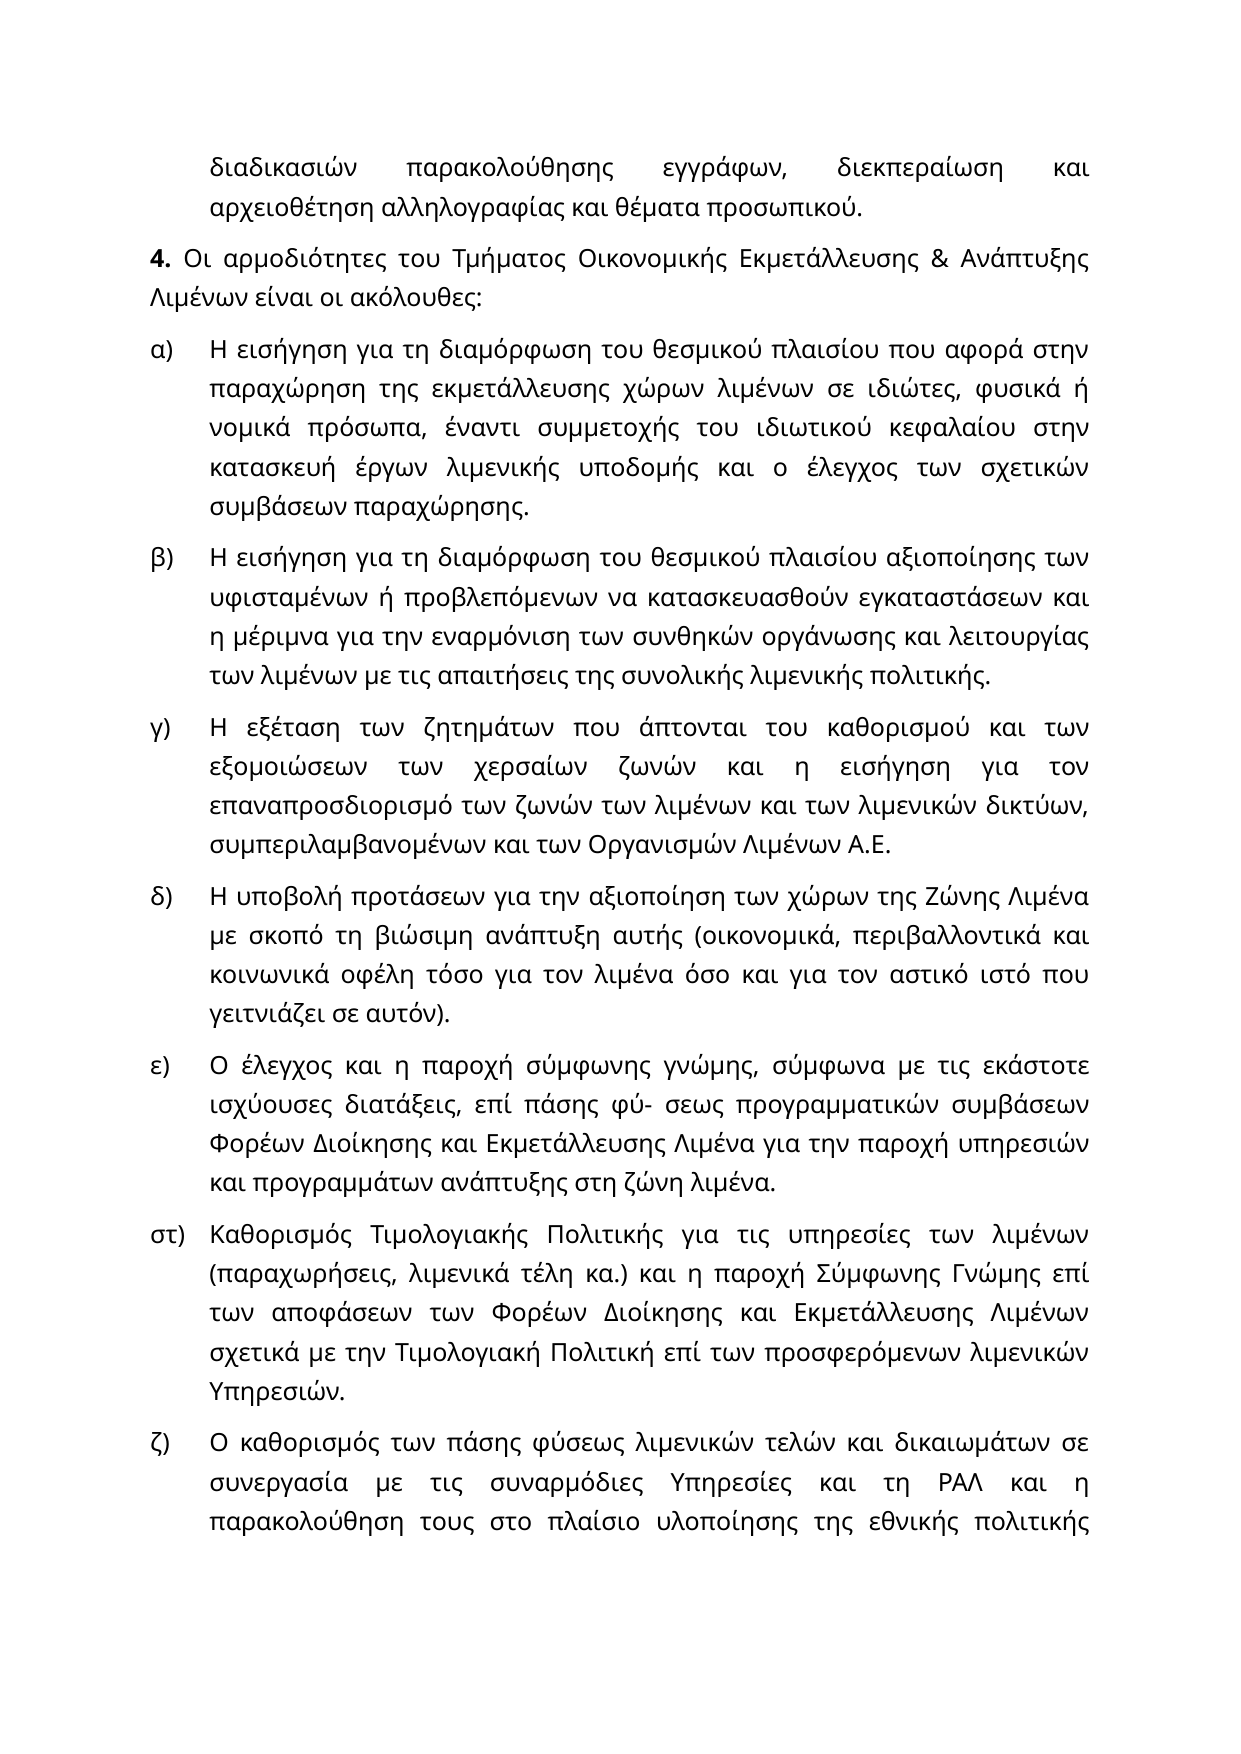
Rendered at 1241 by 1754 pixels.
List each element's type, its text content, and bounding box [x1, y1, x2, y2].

list ζ) Ο καθορισμός των πάσης φύσεως λιμενικών τελών και δικαιωμάτων σε συνεργασία με τις συναρμόδιες Υπηρεσίες και τη ΡΑΛ και η παρακολούθηση τους στο πλαίσιο υλοποίησης της εθνικής πολιτικής [150, 1425, 1090, 1537]
list β) Η εισήγηση για τη διαμόρφωση του θεσμικού πλαισίου αξιοποίησης των υφισταμένων ή προβλεπόμενων να κατασκευασθούν εγκαταστάσεων και η μέριμνα για την εναρμόνιση των συνθηκών οργάνωσης και λειτουργίας των λιμένων με τις απαιτήσεις της συνολικής λιμενικής πολιτικής. [150, 540, 1090, 692]
list ε) Ο έλεγχος και η παροχή σύμφωνης γνώμης, σύμφωνα με τις εκάστοτε ισχύουσες διατάξεις, επί πάσης φύ- σεως προγραμματικών συμβάσεων Φορέων Διοίκησης και Εκμετάλλευσης Λιμένα για την παροχή υπηρεσιών και προγραμμάτων ανάπτυξης στη ζώνη λιμένα. [150, 1047, 1090, 1199]
list δ) Η υποβολή προτάσεων για την αξιοποίηση των χώρων της Ζώνης Λιμένα με σκοπό τη βιώσιμη ανάπτυξη αυτής (οικονομικά, περιβαλλοντικά και κοινωνικά οφέλη τόσο για τον λιμένα όσο και για τον αστικό ιστό που γειτνιάζει σε αυτόν). [150, 878, 1090, 1030]
list στ) Καθορισμός Τιμολογιακής Πολιτικής για τις υπηρεσίες των λιμένων (παραχωρήσεις, λιμενικά τέλη κα.) και η παροχή Σύμφωνης Γνώμης επί των αποφάσεων των Φορέων Διοίκησης και Εκμετάλλευσης Λιμένων σχετικά με την Τιμολογιακή Πολιτική επί των προσφερόμενων λιμενικών Υπηρεσιών. [150, 1217, 1090, 1407]
list α) Η εισήγηση για τη διαμόρφωση του θεσμικού πλαισίου που αφορά στην παραχώρηση της εκμετάλλευσης χώρων λιμένων σε ιδιώτες, φυσικά ή νομικά πρόσωπα, έναντι συμμετοχής του ιδιωτικού κεφαλαίου στην κατασκευή έργων λιμενικής υποδομής και ο έλεγχος των σχετικών συμβάσεων παραχώρησης. [150, 332, 1090, 522]
text 4. Οι αρμοδιότητες του Τμήματος Οικονομικής Εκμετάλλευσης & Ανάπτυξης Λιμένων είναι οι ακόλουθες: [150, 241, 1090, 314]
list γ) Η εξέταση των ζητημάτων που άπτονται του καθορισμού και των εξομοιώσεων των χερσαίων ζωνών και η εισήγηση για τον επαναπροσδιορισμό των ζωνών των λιμένων και των λιμενικών δικτύων, συμπεριλαμβανομένων και των Οργανισμών Λιμένων Α.Ε. [150, 709, 1090, 861]
list διαδικασιών παρακολούθησης εγγράφων, διεκπεραίωση και αρχειοθέτηση αλληλογραφίας και θέματα προσωπικού. [150, 150, 1090, 223]
